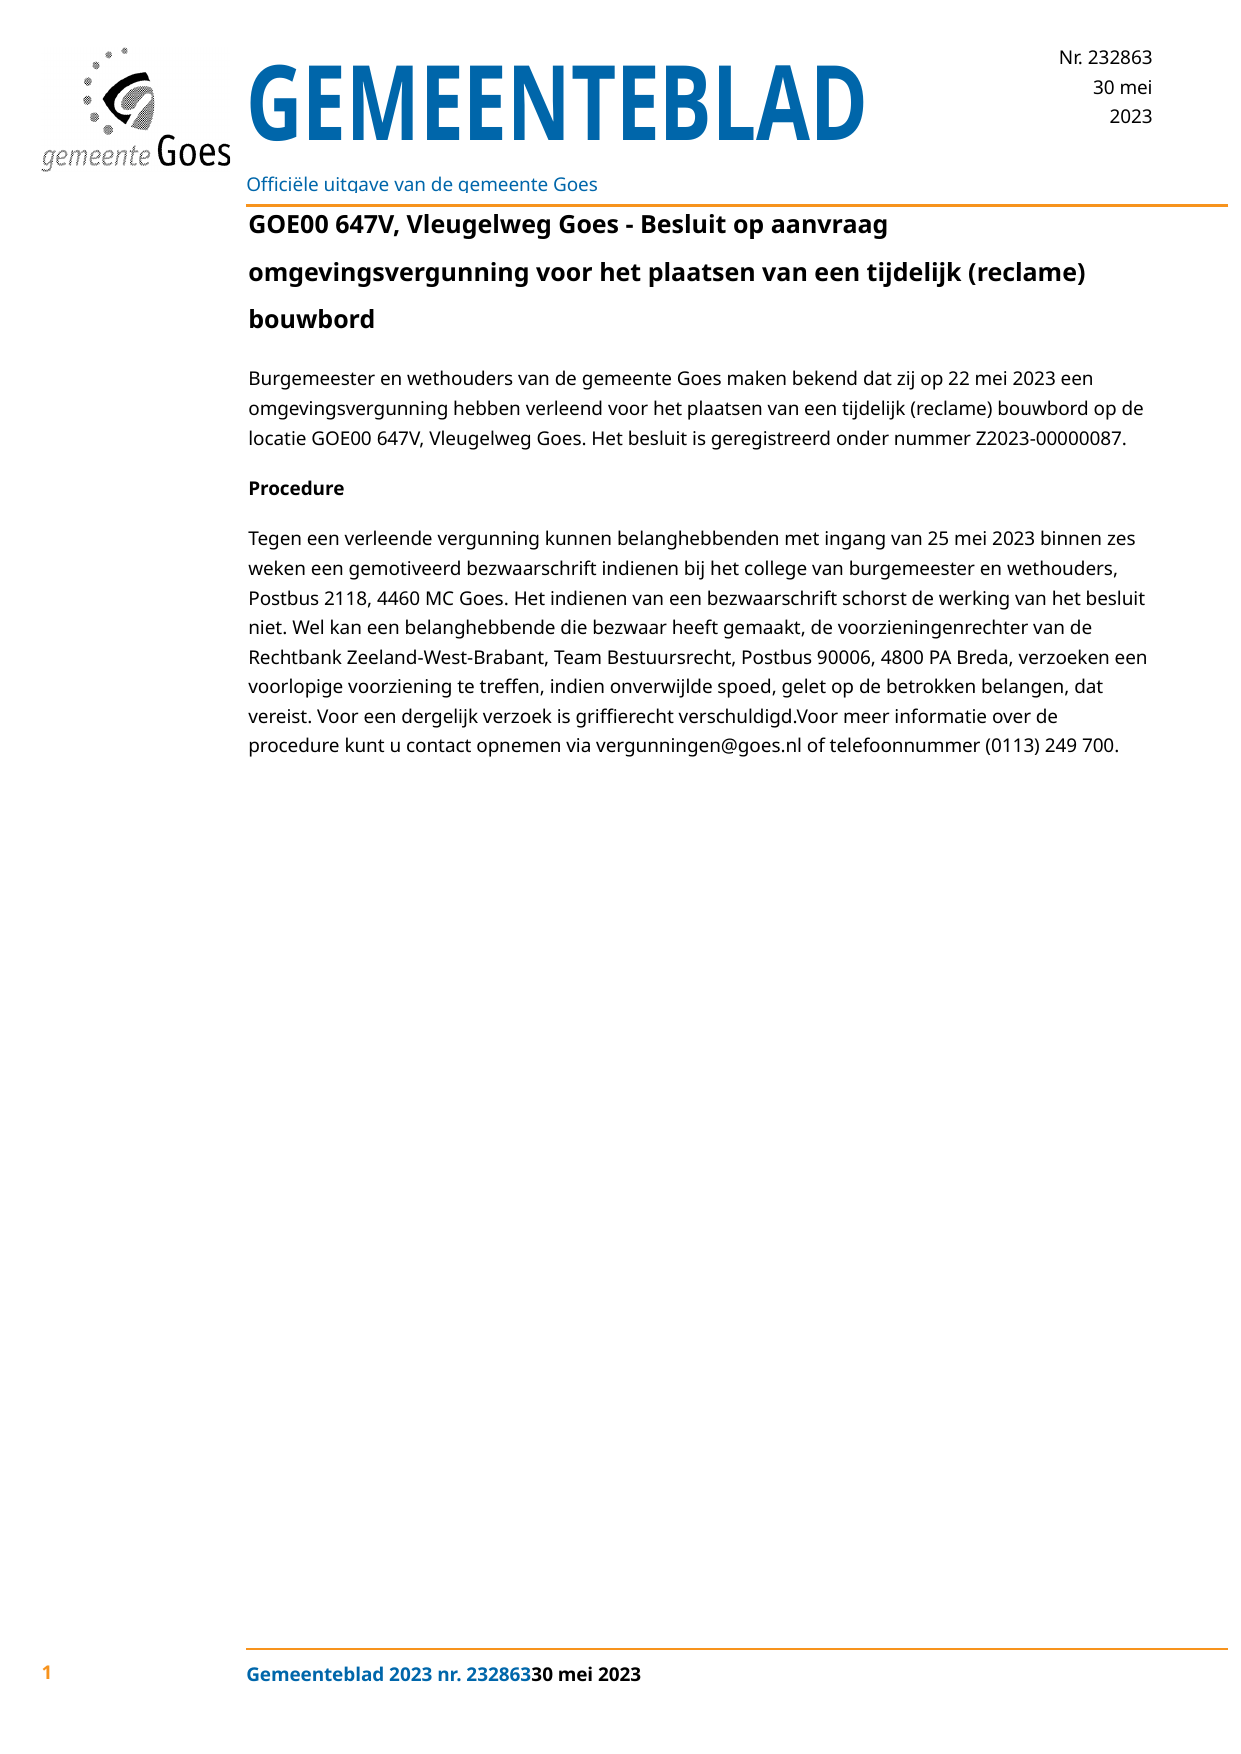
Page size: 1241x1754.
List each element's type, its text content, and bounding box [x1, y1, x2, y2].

picture [41, 47, 231, 172]
text Procedure [248, 475, 1152, 501]
text Burgemeester en wethouders van de gemeente Goes maken bekend dat zij op 22 mei 2023 een omgevingsvergunning hebben verleend voor het plaatsen van een tijdelijk (reclame) bouwbord op de locatie GOE00 647V, Vleugelweg Goes. Het besluit is geregistreerd onder nummer Z2023-00000087. [248, 366, 1152, 450]
text Tegen een verleende vergunning kunnen belanghebbenden met ingang van 25 mei 2023 binnen zes weken een gemotiveerd bezwaarschrift indienen bij het college van burgemeester en wethouders, Postbus 2118, 4460 MC Goes. Het indienen van een bezwaarschrift schorst de werking van het besluit niet. Wel kan een belanghebbende die bezwaar heeft gemaakt, de voorzieningenrechter van de Rechtbank Zeeland-West-Brabant, Team Bestuursrecht, Postbus 90006, 4800 PA Breda, verzoeken een voorlopige voorziening te treffen, indien onverwijlde spoed, gelet op de betrokken belangen, dat vereist. Voor een dergelijk verzoek is griffierecht verschuldigd.Voor meer informatie over de procedure kunt u contact opnemen via vergunningen@goes.nl of telefoonnummer (0113) 249 700. [248, 526, 1152, 758]
text GOE00 647V, Vleugelweg Goes - Besluit op aanvraag omgevingsvergunning voor het plaatsen van een tijdelijk (reclame) bouwbord [248, 207, 1152, 336]
